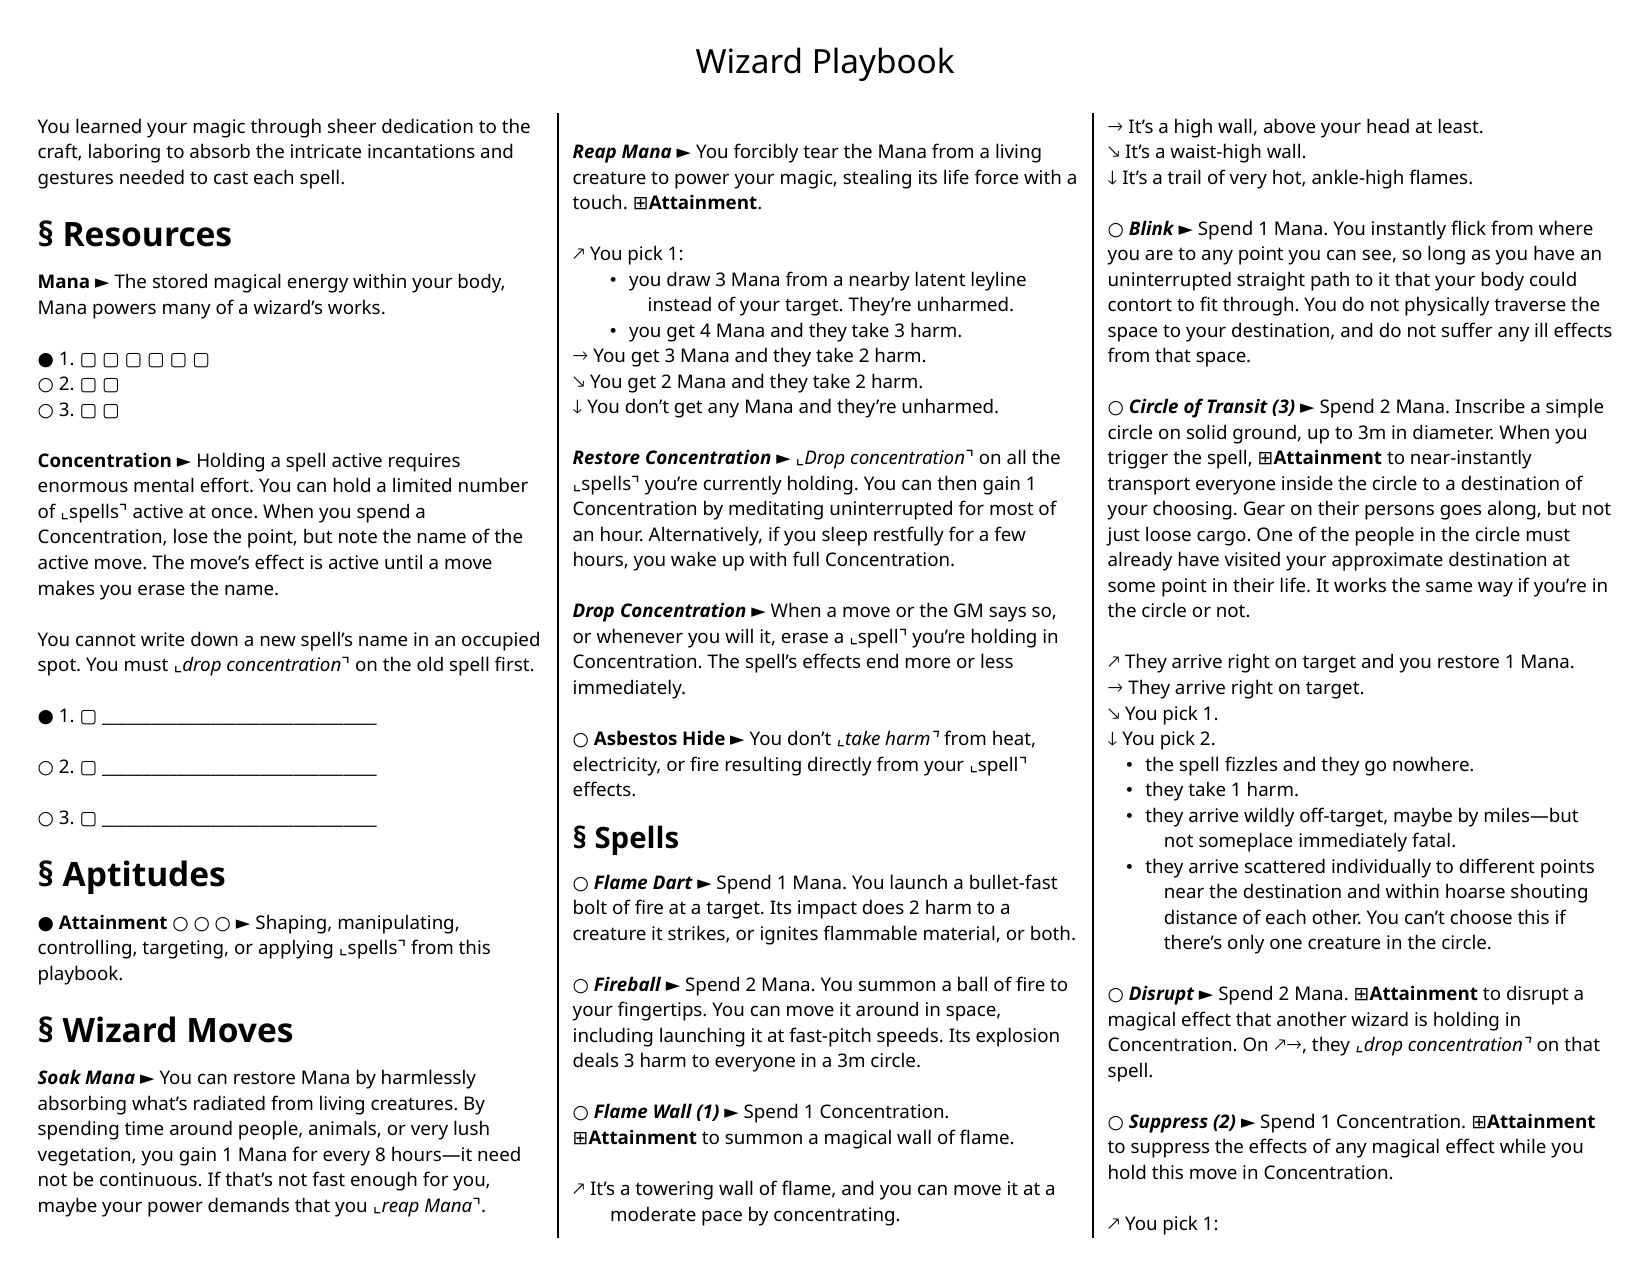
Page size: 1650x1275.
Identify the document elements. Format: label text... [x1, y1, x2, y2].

list the spell fizzles and they go nowhere. [1126, 751, 1612, 776]
text ○ Asbestos Hide ► You don’t ⌞take harm⌝ from heat, electricity, or fire resulting directly from your ⌞spell⌝ effects. [572, 725, 1077, 802]
text ● Attainment ○ ○ ○ ► Shaping, manipulating, controlling, targeting, or applying ⌞spells⌝ from this playbook. [37, 909, 542, 986]
text 🡖 You get 2 Mana and they take 2 harm. [572, 368, 1077, 394]
text 🡖 You pick 1. [1107, 700, 1612, 725]
text ○ Disrupt ► Spend 2 Mana. ⊞Attainment to disrupt a magical effect that another wizard is holding in Concentration. On 🡕🡒, they ⌞drop concentration⌝ on that spell. [1107, 981, 1612, 1083]
text 🡕 They arrive right on target and you restore 1 Mana. [1107, 649, 1612, 674]
text ○ Suppress (2) ► Spend 1 Concentration. ⊞Attainment to suppress the effects of any magical effect while you hold this move in Concentration. [1107, 1108, 1612, 1185]
text 🡒 You get 3 Mana and they take 2 harm. [572, 343, 1077, 368]
text ○ Flame Wall (1) ► Spend 1 Concentration. ⊞Attainment to summon a magical wall of flame. [572, 1099, 1077, 1150]
list they arrive wildly off-target, maybe by miles—but not someplace immediately fatal. [1126, 802, 1612, 853]
text You learned your magic through sheer dedication to the craft, laboring to absorb the intricate incantations and gestures needed to cast each spell. [37, 113, 542, 189]
text Restore Concentration ► ⌞Drop concentration⌝ on all the ⌞spells⌝ you’re currently holding. You can then gain 1 Concentration by meditating uninterrupted for most of an hour. Alternatively, if you sleep restfully for a few hours, you wake up with full Concentration. [572, 445, 1077, 572]
text 🡕 You pick 1: [1107, 1210, 1612, 1236]
text You cannot write down a new spell’s name in an occupied spot. You must ⌞drop concentration⌝ on the old spell first. [37, 626, 542, 677]
text 🡕 You pick 1: [572, 241, 1077, 266]
text ○ 3. ▢ _________________________________ [37, 804, 542, 830]
text Soak Mana ► You can restore Mana by harmlessly absorbing what’s radiated from living creatures. By spending time around people, animals, or very lush vegetation, you gain 1 Mana for every 8 hours—it need not be continuous. If that’s not fast enough for you, maybe your power demands that you ⌞reap Mana⌝. [37, 1065, 542, 1218]
text ○ Circle of Transit (3) ► Spend 2 Mana. Inscribe a simple circle on solid ground, up to 3m in diameter. When you trigger the spell, ⊞Attainment to near-instantly transport everyone inside the circle to a destination of your choosing. Gear on their persons goes along, but not just loose cargo. One of the people in the circle must already have visited your approximate destination at some point in their life. It works the same way if you’re in the circle or not. [1107, 394, 1612, 623]
text Drop Concentration ► When a move or the GM says so, or whenever you will it, erase a ⌞spell⌝ you’re holding in Concentration. The spell’s effects end more or less immediately. [572, 598, 1077, 700]
text ○ Fireball ► Spend 2 Mana. You summon a ball of fire to your fingertips. You can move it around in space, including launching it at fast-pitch speeds. Its explosion deals 3 harm to everyone in a 3m circle. [572, 971, 1077, 1073]
text 🡓 You don’t get any Mana and they’re unharmed. [572, 394, 1077, 419]
text Mana ► The stored magical energy within your body, Mana powers many of a wizard’s works. [37, 268, 542, 319]
subtitle § Wizard Moves [37, 1006, 542, 1052]
text 🡓 It’s a trail of very hot, ankle-high flames. [1107, 164, 1612, 189]
text 🡖 It’s a waist-high wall. [1107, 138, 1612, 164]
text ○ 2. ▢ _________________________________ [37, 753, 542, 779]
list they arrive scattered individually to different points near the destination and within hoarse shouting distance of each other. You can’t choose this if there’s only one creature in the circle. [1126, 853, 1612, 955]
text 🡕 It’s a towering wall of flame, and you can move it at a moderate pace by concentrating. [572, 1175, 1077, 1226]
text ○ 3. ▢ ▢ [37, 396, 542, 422]
list you get 4 Mana and they take 3 harm. [610, 317, 1077, 343]
text 🡒 They arrive right on target. [1107, 674, 1612, 700]
subtitle § Spells [572, 817, 1077, 857]
subtitle § Resources [37, 210, 542, 256]
subtitle § Aptitudes [37, 851, 542, 897]
text 🡒 It’s a high wall, above your head at least. [1107, 113, 1612, 138]
list you draw 3 Mana from a nearby latent leyline instead of your target. They’re unharmed. [610, 266, 1077, 317]
text Concentration ► Holding a spell active requires enormous mental effort. You can hold a limited number of ⌞spells⌝ active at once. When you spend a Concentration, lose the point, but note the name of the active move. The move’s effect is active until a move makes you erase the name. [37, 447, 542, 600]
text Reap Mana ► You forcibly tear the Mana from a living creature to power your magic, stealing its life force with a touch. ⊞Attainment. [572, 138, 1077, 215]
text 🡓 You pick 2. [1107, 725, 1612, 751]
text ○ 2. ▢ ▢ [37, 371, 542, 396]
text ● 1. ▢ _________________________________ [37, 702, 542, 728]
text ○ Flame Dart ► Spend 1 Mana. You launch a bullet-fast bolt of fire at a target. Its impact does 2 harm to a creature it strikes, or ignites flammable material, or both. [572, 869, 1077, 946]
text ○ Blink ► Spend 1 Mana. You instantly flick from where you are to any point you can see, so long as you have an uninterrupted straight path to it that your body could contort to fit through. You do not physically traverse the space to your destination, and do not suffer any ill effects from that space. [1107, 215, 1612, 368]
list they take 1 harm. [1126, 776, 1612, 802]
text ● 1. ▢ ▢ ▢ ▢ ▢ ▢ [37, 345, 542, 371]
